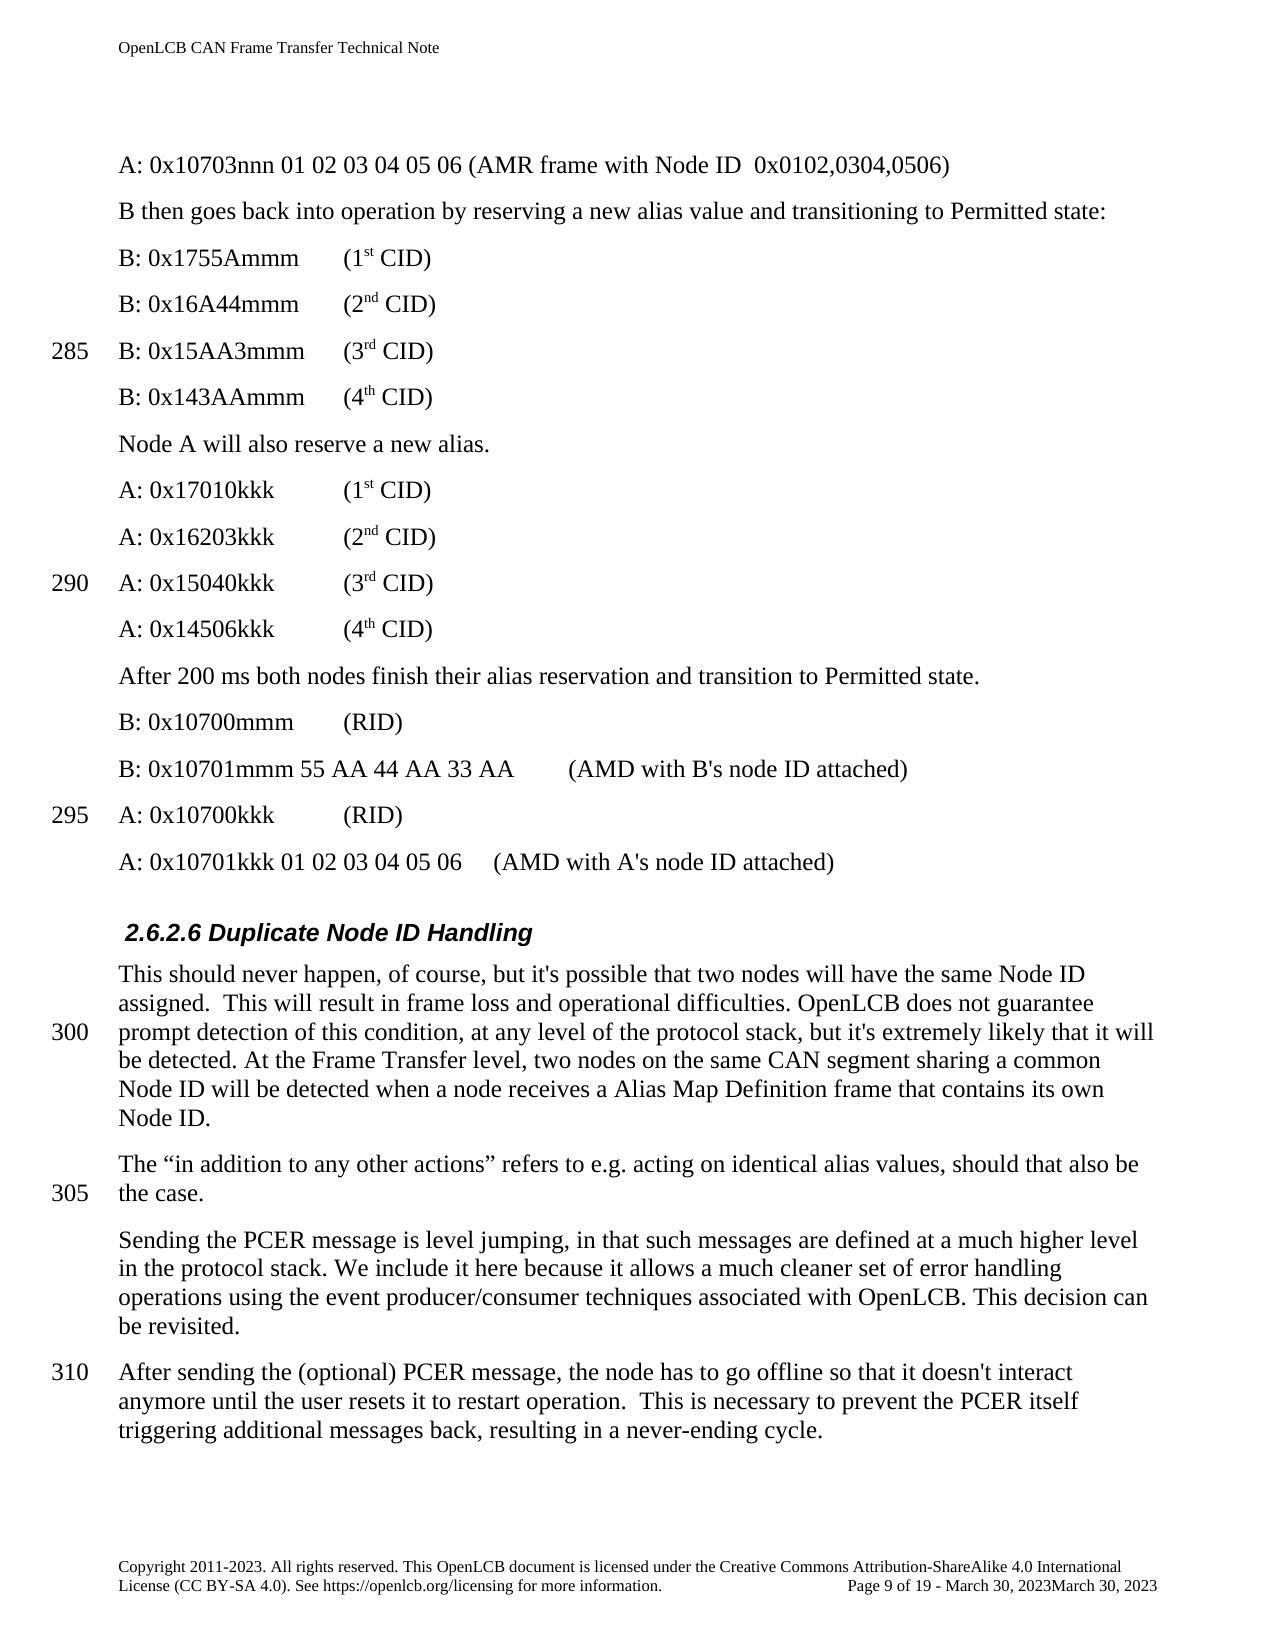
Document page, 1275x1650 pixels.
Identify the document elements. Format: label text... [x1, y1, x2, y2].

text B: 0x143AAmmm (4th CID) [118, 382, 1157, 411]
text A: 0x10703nnn 01 02 03 04 05 06 (AMR frame with Node ID 0x0102,0304,0506) [118, 150, 1157, 179]
text A: 0x14506kkk (4th CID) [118, 614, 1157, 643]
text A: 0x10700kkk (RID) [118, 800, 1157, 829]
subtitle Duplicate Node ID Handling [118, 918, 1157, 947]
text B: 0x1755Ammm (1st CID) [118, 243, 1157, 272]
text B then goes back into operation by reserving a new alias value and transitioning to Permitted state: [118, 196, 1157, 225]
text Node A will also reserve a new alias. [118, 429, 1157, 457]
text A: 0x17010kkk (1st CID) [118, 475, 1157, 504]
text A: 0x16203kkk (2nd CID) [118, 522, 1157, 550]
text A: 0x10701kkk 01 02 03 04 05 06 (AMD with A's node ID attached) [118, 847, 1157, 876]
text B: 0x10700mmm (RID) [118, 707, 1157, 736]
text A: 0x15040kkk (3rd CID) [118, 568, 1157, 597]
text This should never happen, of course, but it's possible that two nodes will have the same Node ID assigned. This will result in frame loss and operational difficulties. OpenLCB does not guarantee prompt detection of this condition, at any level of the protocol stack, but it's extremely likely that it will be detected. At the Frame Transfer level, two nodes on the same CAN segment sharing a common Node ID will be detected when a node receives a Alias Map Definition frame that contains its own Node ID. [118, 959, 1157, 1132]
text B: 0x10701mmm 55 AA 44 AA 33 AA (AMD with B's node ID attached) [118, 754, 1157, 783]
text B: 0x16A44mmm (2nd CID) [118, 289, 1157, 318]
text After 200 ms both nodes finish their alias reservation and transition to Permitted state. [118, 661, 1157, 690]
text B: 0x15AA3mmm (3rd CID) [118, 336, 1157, 364]
text Sending the PCER message is level jumping, in that such messages are defined at a much higher level in the protocol stack. We include it here because it allows a much cleaner set of error handling operations using the event producer/consumer techniques associated with OpenLCB. This decision can be revisited. [118, 1225, 1157, 1340]
text After sending the (optional) PCER message, the node has to go offline so that it doesn't interact anymore until the user resets it to restart operation. This is necessary to prevent the PCER itself triggering additional messages back, resulting in a never-ending cycle. [118, 1357, 1157, 1444]
text The “in addition to any other actions” refers to e.g. acting on identical alias values, should that also be the case. [118, 1149, 1157, 1207]
